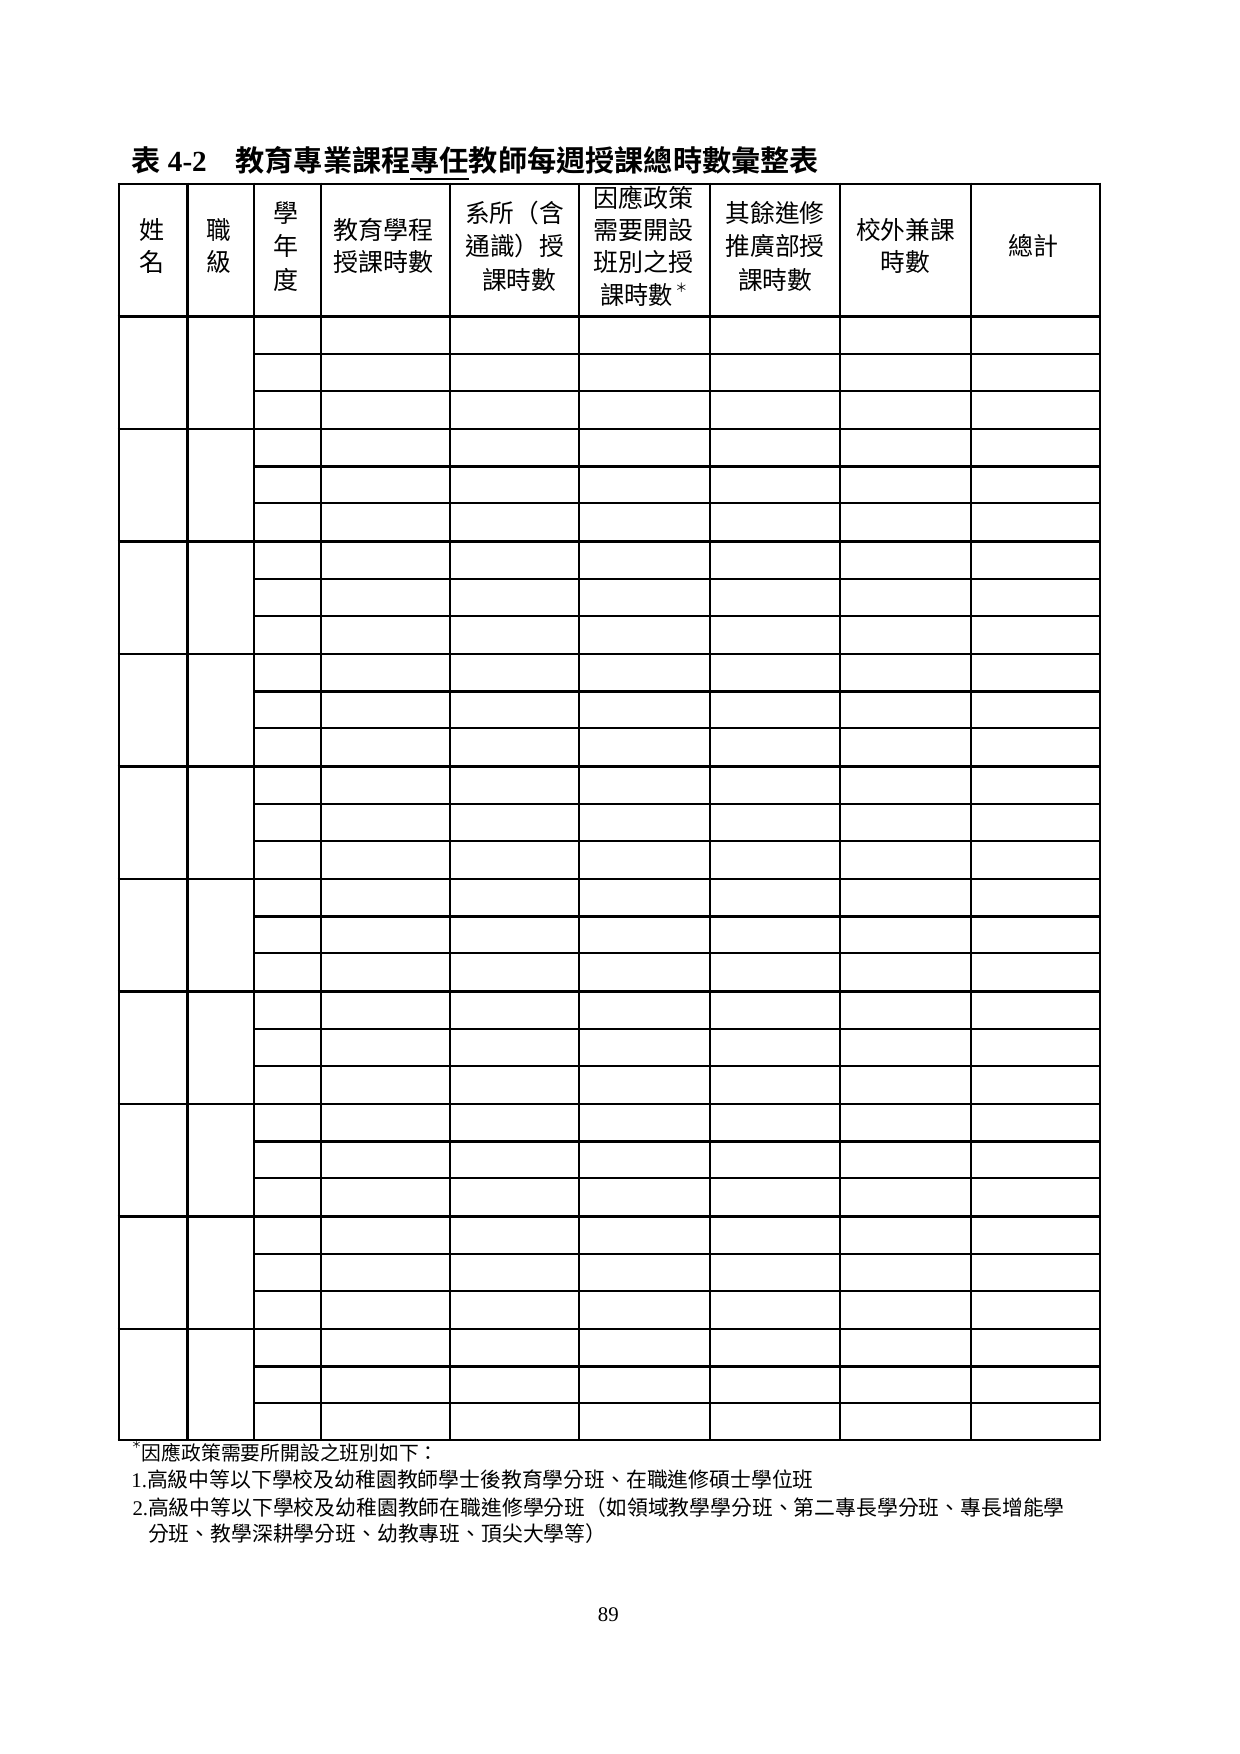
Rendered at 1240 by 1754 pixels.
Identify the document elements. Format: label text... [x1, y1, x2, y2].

table_cell [255, 1067, 320, 1103]
table_cell [580, 1105, 675, 1140]
table_cell [322, 1143, 410, 1177]
table_cell [841, 768, 970, 803]
table_cell [322, 693, 410, 727]
table_cell [322, 993, 410, 1028]
table_cell [233, 993, 253, 1028]
table_cell [469, 468, 578, 502]
table_cell [120, 655, 186, 690]
table_cell [580, 355, 675, 390]
table_cell [255, 1368, 320, 1402]
table_cell [410, 1255, 449, 1290]
table_cell [711, 318, 839, 353]
table_cell [189, 353, 233, 390]
table_cell [841, 1292, 970, 1328]
table_cell [120, 915, 186, 952]
table_cell 度 [255, 262, 320, 295]
table_cell 班別之授 [580, 245, 709, 278]
table_cell [841, 693, 970, 727]
table_cell [233, 840, 253, 878]
table_cell [972, 768, 1099, 803]
table_cell [120, 993, 186, 1028]
table_cell [711, 993, 839, 1028]
table_cell [322, 805, 410, 840]
table_cell [255, 880, 320, 915]
table_cell 需要開設 [580, 213, 709, 245]
table_cell [255, 318, 320, 353]
table_cell [972, 310, 1099, 315]
table_cell [233, 690, 253, 727]
table_cell [410, 318, 449, 353]
table_cell [233, 502, 253, 540]
table_cell [675, 310, 709, 315]
table_cell [233, 1065, 253, 1103]
table_cell [410, 1330, 449, 1365]
table_cell [972, 392, 1099, 428]
table_cell [675, 468, 709, 502]
table_cell [322, 278, 410, 295]
table_cell [580, 729, 675, 765]
table_cell 課時數 [469, 262, 578, 295]
table_cell [841, 880, 970, 915]
table_cell [233, 185, 253, 213]
table_cell [322, 1255, 410, 1290]
table_cell [322, 1292, 410, 1328]
table_cell [711, 693, 839, 727]
table_cell [675, 1330, 709, 1365]
table_cell [675, 392, 709, 428]
table_cell [322, 295, 410, 310]
table_cell [711, 1404, 839, 1439]
table_cell [322, 1067, 410, 1103]
table_cell [233, 1177, 253, 1215]
table_cell [841, 729, 970, 765]
table_cell [233, 310, 253, 315]
table_header [840, 143, 971, 178]
table_cell [972, 504, 1099, 540]
table_cell [580, 1179, 675, 1215]
table_cell [322, 392, 410, 428]
table_cell [469, 768, 578, 803]
table_cell [675, 1368, 709, 1402]
table_cell [711, 1030, 839, 1065]
table_cell [322, 729, 410, 765]
table_cell [841, 185, 970, 213]
table_cell [580, 543, 675, 578]
table_cell [580, 880, 675, 915]
table_cell [255, 954, 320, 990]
table_cell [711, 617, 839, 653]
table_cell [322, 504, 410, 540]
table_cell [410, 617, 449, 653]
table_cell [189, 880, 233, 915]
table_cell [233, 803, 253, 840]
table_cell [188, 178, 233, 183]
table_cell [711, 310, 839, 315]
table_cell [711, 355, 839, 390]
table_cell [451, 993, 469, 1028]
table_cell [322, 1179, 410, 1215]
table_cell [233, 915, 253, 952]
table_cell [469, 430, 578, 465]
table_cell [255, 805, 320, 840]
table_cell [451, 1067, 469, 1103]
table_cell [711, 543, 839, 578]
table_cell [255, 468, 320, 502]
table_cell [451, 468, 469, 502]
table_cell [675, 1030, 709, 1065]
table_cell [410, 310, 449, 315]
table_cell [841, 1368, 970, 1402]
table_cell [710, 178, 839, 183]
table_cell [410, 392, 449, 428]
table_cell [469, 693, 578, 727]
table_cell 教育學程 [322, 213, 449, 245]
table_cell [410, 468, 449, 502]
table_cell [451, 1143, 469, 1177]
table_cell [451, 842, 469, 878]
table_cell [972, 468, 1099, 502]
table_cell [233, 952, 253, 990]
table_cell [469, 805, 578, 840]
table_cell [675, 1143, 709, 1177]
table_cell [711, 805, 839, 840]
table_cell [322, 1218, 410, 1253]
table_cell [972, 729, 1099, 765]
table_cell 通識）授 [451, 229, 578, 262]
table_cell [675, 1179, 709, 1215]
table_cell [233, 578, 253, 615]
table_cell [189, 465, 233, 502]
table_cell [451, 655, 469, 690]
table_cell [972, 655, 1099, 690]
table_cell [451, 310, 469, 315]
table_cell [322, 1330, 410, 1365]
table_cell [451, 1368, 469, 1402]
table_cell [189, 993, 233, 1028]
table_cell [451, 1292, 469, 1328]
table_cell [711, 954, 839, 990]
table_cell 因應政策 [580, 185, 709, 213]
table_cell [972, 1218, 1099, 1253]
table_cell [189, 1065, 233, 1103]
table_cell [233, 615, 253, 653]
table_cell [189, 390, 233, 428]
table_cell 年 [255, 229, 320, 262]
table_cell [322, 185, 410, 213]
table_cell [189, 1105, 233, 1140]
table_cell [675, 1218, 709, 1253]
table_cell [675, 1292, 709, 1328]
table_cell [675, 295, 709, 310]
table_cell [675, 954, 709, 990]
table_cell [322, 954, 410, 990]
table_cell [971, 178, 1100, 183]
table_cell [711, 430, 839, 465]
table_cell [711, 1105, 839, 1140]
table_cell [469, 318, 578, 353]
table_cell [841, 468, 970, 502]
table_cell 名 [120, 245, 186, 278]
table_cell [255, 295, 320, 310]
table_cell [841, 1067, 970, 1103]
table_cell [120, 353, 186, 390]
table_cell [255, 1255, 320, 1290]
table_cell [120, 690, 186, 727]
table_cell [580, 842, 675, 878]
text 89 [119, 1602, 1097, 1626]
table_cell [189, 310, 233, 315]
table_cell [255, 1292, 320, 1328]
table_cell [451, 543, 469, 578]
table_cell [410, 355, 449, 390]
table_cell [255, 543, 320, 578]
table_cell [580, 693, 675, 727]
table_cell [233, 880, 253, 915]
table_cell [972, 842, 1099, 878]
table_cell [451, 729, 469, 765]
table_cell [410, 278, 449, 295]
table_cell [841, 1330, 970, 1365]
table_cell [675, 1404, 709, 1439]
table_cell [255, 430, 320, 465]
table_cell [469, 1179, 578, 1215]
table_cell [410, 185, 449, 213]
table_cell [233, 318, 253, 353]
table_cell [711, 1330, 839, 1365]
table_cell [120, 278, 186, 295]
table_cell [711, 295, 839, 310]
table_cell [255, 392, 320, 428]
table_cell [120, 578, 186, 615]
table_cell [580, 1404, 675, 1439]
table_cell [233, 655, 253, 690]
table_cell [841, 278, 970, 295]
table_cell [233, 178, 254, 183]
table_cell [255, 504, 320, 540]
table_cell [675, 1067, 709, 1103]
table_cell [972, 355, 1099, 390]
table_cell [120, 1177, 186, 1215]
table_cell [972, 318, 1099, 353]
table_cell [120, 1402, 186, 1439]
table_cell [410, 1067, 449, 1103]
table_cell [189, 1253, 233, 1290]
table_cell [233, 727, 253, 765]
table_cell [469, 295, 578, 310]
table_cell [841, 1143, 970, 1177]
table_cell [120, 543, 186, 578]
table_cell [233, 1290, 253, 1328]
table_cell [841, 430, 970, 465]
table_cell [233, 1218, 253, 1253]
table_cell [469, 617, 578, 653]
table_cell [120, 840, 186, 878]
table_cell [120, 1140, 186, 1177]
table_cell [410, 1179, 449, 1215]
table_cell [410, 693, 449, 727]
table_cell [451, 1105, 469, 1140]
table_cell [322, 880, 410, 915]
table_cell [972, 1179, 1099, 1215]
table_cell [840, 178, 971, 183]
table_cell [711, 729, 839, 765]
table_cell [972, 693, 1099, 727]
table_cell [254, 178, 321, 183]
table_cell [675, 880, 709, 915]
table_cell [233, 213, 253, 229]
table_cell [451, 768, 469, 803]
table_cell [233, 543, 253, 578]
table_cell [189, 1290, 233, 1328]
table_cell [580, 1218, 675, 1253]
table_cell [255, 580, 320, 615]
table_cell 課時數 [711, 262, 839, 295]
table_cell [469, 993, 578, 1028]
table_cell [255, 1404, 320, 1439]
table_cell [189, 915, 233, 952]
table_cell [841, 918, 970, 952]
table_cell [233, 1330, 253, 1365]
table_cell [580, 954, 675, 990]
table_cell [233, 465, 253, 502]
table_cell [120, 1365, 186, 1402]
text 2.高級中等以下學校及幼稚園教師在職進修學分班（如領域教學學分班、第二專長學分班、專長增能學分班、教學深耕學分班、幼教專班、頂尖大學等） [132, 1494, 1083, 1546]
table_cell [580, 617, 675, 653]
table_cell [841, 543, 970, 578]
table_cell [410, 1404, 449, 1439]
table_cell [580, 1255, 675, 1290]
table_cell [255, 310, 320, 315]
table_cell [233, 1365, 253, 1402]
table_cell [120, 1028, 186, 1065]
table_cell [580, 1067, 675, 1103]
table_cell [322, 580, 410, 615]
table_cell [841, 310, 970, 315]
table_cell [322, 543, 410, 578]
table_cell [972, 880, 1099, 915]
table_cell [233, 1402, 253, 1439]
table_cell [120, 1105, 186, 1140]
table_cell [580, 392, 675, 428]
table_cell [579, 178, 710, 183]
table_cell [255, 1105, 320, 1140]
table_cell [841, 318, 970, 353]
table_cell [233, 768, 253, 803]
table_cell [120, 1253, 186, 1290]
text ＊因應政策需要所開設之班別如下： [131, 1441, 1099, 1465]
table_cell [189, 1028, 233, 1065]
table_cell [233, 295, 253, 310]
table_cell [233, 430, 253, 465]
table_cell 時數 [841, 245, 970, 278]
table_cell [675, 768, 709, 803]
table_cell [675, 580, 709, 615]
table_cell [451, 1404, 469, 1439]
table_cell [675, 318, 709, 353]
table_cell [580, 504, 675, 540]
table_cell [255, 1330, 320, 1365]
table_cell [972, 262, 1099, 278]
table_cell [972, 993, 1099, 1028]
table_cell [469, 1368, 578, 1402]
table_cell [189, 615, 233, 653]
table_cell [580, 318, 675, 353]
table_cell [255, 617, 320, 653]
table_cell [120, 1330, 186, 1365]
table_cell [469, 880, 578, 915]
table_cell [189, 1218, 233, 1253]
table_cell [841, 655, 970, 690]
table_cell [322, 842, 410, 878]
table_cell [451, 1218, 469, 1253]
table_cell [841, 1255, 970, 1290]
table_cell [469, 392, 578, 428]
table_cell [410, 580, 449, 615]
table_cell [580, 918, 675, 952]
table_cell [469, 655, 578, 690]
table_cell [233, 1028, 253, 1065]
table_cell [189, 543, 233, 578]
table_cell [410, 993, 449, 1028]
table_cell [675, 655, 709, 690]
table_cell [711, 1179, 839, 1215]
table_cell [841, 1105, 970, 1140]
table_cell [120, 952, 186, 990]
table_cell [451, 1255, 469, 1290]
table_cell [675, 805, 709, 840]
text 1.高級中等以下學校及幼稚園教師學士後教育學分班、在職進修碩士學位班 [131, 1467, 1099, 1493]
table_cell [469, 543, 578, 578]
table_cell [580, 805, 675, 840]
table_cell [255, 768, 320, 803]
table_cell [451, 580, 469, 615]
table_cell [972, 580, 1099, 615]
table_cell [255, 655, 320, 690]
table_cell [410, 295, 449, 310]
table_cell [410, 504, 449, 540]
table_cell [841, 1404, 970, 1439]
table_cell [469, 1330, 578, 1365]
table_cell [675, 617, 709, 653]
table_cell [189, 430, 233, 465]
table_cell [410, 954, 449, 990]
table_cell [255, 1179, 320, 1215]
table_cell [410, 918, 449, 952]
table_cell [972, 1143, 1099, 1177]
table_cell [120, 465, 186, 502]
table_cell [120, 615, 186, 653]
table_cell [972, 1330, 1099, 1365]
table_cell [233, 1253, 253, 1290]
table_header 教育專業課程專任教師每週授課總時數彙整表 [233, 143, 839, 178]
table_cell [322, 430, 410, 465]
table_cell [189, 185, 233, 213]
table_cell [255, 842, 320, 878]
table_cell [451, 504, 469, 540]
table_cell [469, 1404, 578, 1439]
table_cell [233, 229, 253, 245]
table_cell 推廣部授 [711, 229, 839, 262]
table_cell [233, 278, 253, 295]
table_cell [675, 842, 709, 878]
table_cell [255, 1218, 320, 1253]
table_cell [451, 392, 469, 428]
table_cell [841, 617, 970, 653]
table_cell [451, 805, 469, 840]
table_cell [972, 805, 1099, 840]
table_cell [580, 310, 675, 315]
table_cell [410, 729, 449, 765]
table_cell [711, 655, 839, 690]
table_cell [410, 842, 449, 878]
table_cell [120, 880, 186, 915]
table_cell [410, 768, 449, 803]
table_cell [711, 1255, 839, 1290]
table_cell [841, 1030, 970, 1065]
table_cell [451, 918, 469, 952]
table_cell [322, 318, 410, 353]
table_cell 級 [189, 245, 233, 278]
table_cell [675, 918, 709, 952]
table_cell [120, 430, 186, 465]
table_cell [711, 880, 839, 915]
table_cell [711, 918, 839, 952]
table_cell [233, 262, 253, 278]
table_header [971, 143, 1100, 178]
table_cell [711, 1143, 839, 1177]
table_cell [410, 805, 449, 840]
table_cell [410, 430, 449, 465]
table_cell [451, 318, 469, 353]
table_cell [469, 355, 578, 390]
table_cell [120, 390, 186, 428]
table_cell [233, 1140, 253, 1177]
table_cell [711, 842, 839, 878]
table_cell [711, 392, 839, 428]
table_cell [120, 318, 186, 353]
table_cell [451, 1330, 469, 1365]
table_cell [255, 918, 320, 952]
table_cell [120, 1065, 186, 1103]
table_cell [255, 729, 320, 765]
table_cell [711, 1067, 839, 1103]
table_cell [469, 1218, 578, 1253]
table_cell [580, 580, 675, 615]
table_cell [233, 245, 253, 262]
table_cell [469, 1292, 578, 1328]
table_cell [972, 1030, 1099, 1065]
table_cell 職 [189, 213, 233, 245]
table_cell [410, 1292, 449, 1328]
table_cell [189, 1140, 233, 1177]
table_cell [233, 390, 253, 428]
table_cell [711, 468, 839, 502]
table_cell [711, 580, 839, 615]
table_cell [972, 430, 1099, 465]
table_cell [189, 1402, 233, 1439]
table_cell [189, 690, 233, 727]
table_cell [580, 655, 675, 690]
table_cell [841, 842, 970, 878]
table_cell [972, 278, 1099, 295]
table_cell [675, 1255, 709, 1290]
table_cell [972, 1255, 1099, 1290]
table_cell [675, 693, 709, 727]
table_cell [120, 310, 186, 315]
table_cell [322, 918, 410, 952]
table_cell [120, 1290, 186, 1328]
table_cell 總計 [972, 229, 1099, 262]
table_cell [580, 468, 675, 502]
table_cell [189, 768, 233, 803]
table_cell [322, 355, 410, 390]
table_cell [972, 1292, 1099, 1328]
table_cell [189, 295, 233, 310]
table_cell 姓 [120, 213, 186, 245]
table_cell [255, 1143, 320, 1177]
table_cell [469, 504, 578, 540]
table_cell [580, 430, 675, 465]
table_cell [972, 295, 1099, 310]
table_cell [189, 502, 233, 540]
table_cell [841, 504, 970, 540]
table_cell [451, 954, 469, 990]
table_cell [189, 278, 233, 295]
table_cell [580, 1368, 675, 1402]
table_cell [410, 1105, 449, 1140]
table_cell [410, 1030, 449, 1065]
table_cell [580, 1030, 675, 1065]
table_cell [321, 178, 410, 183]
table_cell [972, 1067, 1099, 1103]
table_cell [841, 1218, 970, 1253]
table_cell [469, 842, 578, 878]
table_cell [322, 1404, 410, 1439]
table_cell [675, 1105, 709, 1140]
table_cell [189, 655, 233, 690]
table_cell [322, 655, 410, 690]
table_header 表 4-2 [119, 143, 233, 178]
table_cell [451, 1030, 469, 1065]
table_cell [410, 880, 449, 915]
table_cell [120, 803, 186, 840]
table_cell [469, 1105, 578, 1140]
table_cell [451, 355, 469, 390]
table_cell [255, 1030, 320, 1065]
table_cell [469, 1030, 578, 1065]
table_cell [469, 580, 578, 615]
table_cell [120, 1218, 186, 1253]
table_cell [451, 880, 469, 915]
table_cell [469, 310, 578, 315]
table_cell [841, 295, 970, 310]
table_cell [255, 993, 320, 1028]
table_cell [120, 727, 186, 765]
table_cell [322, 1368, 410, 1402]
table_cell [451, 1179, 469, 1215]
table_cell [841, 993, 970, 1028]
table_cell [322, 617, 410, 653]
table_cell [189, 318, 233, 353]
table_cell [410, 1218, 449, 1253]
table_cell [841, 392, 970, 428]
table_cell 其餘進修 [711, 185, 839, 229]
table_cell [189, 952, 233, 990]
table_cell [120, 185, 186, 213]
table_cell [711, 504, 839, 540]
table_cell [972, 1105, 1099, 1140]
table_cell [451, 262, 469, 278]
table_cell [675, 543, 709, 578]
table_cell [189, 578, 233, 615]
table_cell [711, 1218, 839, 1253]
table_cell [451, 278, 469, 295]
table_cell [410, 1368, 449, 1402]
table_cell [675, 993, 709, 1028]
table_cell [189, 1177, 233, 1215]
table_cell [469, 729, 578, 765]
table_cell [451, 430, 469, 465]
table_cell [972, 1404, 1099, 1439]
table_cell [322, 768, 410, 803]
table_cell [711, 1292, 839, 1328]
table_cell [120, 295, 186, 310]
table_cell [841, 954, 970, 990]
table_cell ＊ [675, 278, 709, 295]
table_cell [189, 1330, 233, 1365]
table_cell [675, 504, 709, 540]
table_cell [469, 1067, 578, 1103]
table_cell [322, 1105, 410, 1140]
table_cell [469, 1255, 578, 1290]
table_cell [675, 355, 709, 390]
table_cell [711, 1368, 839, 1402]
table_cell [580, 993, 675, 1028]
table_cell [972, 918, 1099, 952]
table_cell [451, 693, 469, 727]
table_cell [841, 355, 970, 390]
table_cell [189, 803, 233, 840]
table_cell [580, 1292, 675, 1328]
table_cell [469, 1143, 578, 1177]
table_cell [711, 768, 839, 803]
table_cell [410, 655, 449, 690]
table_cell [580, 768, 675, 803]
table_cell [675, 729, 709, 765]
table_cell [469, 918, 578, 952]
table_cell [322, 310, 410, 315]
table_cell 系所（含 [451, 185, 578, 229]
table_cell [972, 617, 1099, 653]
table_cell [255, 693, 320, 727]
table_cell [189, 727, 233, 765]
table_cell [189, 840, 233, 878]
table_cell [972, 185, 1099, 213]
table_cell [841, 580, 970, 615]
table_cell [580, 1143, 675, 1177]
table_cell [469, 954, 578, 990]
table_cell 課時數 [580, 278, 675, 310]
table_cell [580, 1330, 675, 1365]
table_cell [675, 430, 709, 465]
table_cell [233, 1105, 253, 1140]
table_cell [972, 543, 1099, 578]
table_cell [841, 1179, 970, 1215]
table_cell [119, 178, 187, 183]
table_cell [120, 768, 186, 803]
table_cell [233, 353, 253, 390]
table_cell 校外兼課 [841, 213, 970, 245]
table_cell 授課時數 [322, 245, 449, 278]
table_cell [189, 1365, 233, 1402]
table_cell [972, 1368, 1099, 1402]
table_cell [451, 295, 469, 310]
table_cell [841, 805, 970, 840]
table_cell [972, 954, 1099, 990]
table_cell [972, 213, 1099, 229]
table_cell [410, 543, 449, 578]
table_cell [322, 1030, 410, 1065]
table_cell [469, 178, 579, 183]
table_cell 學 [255, 185, 320, 229]
table_cell [120, 502, 186, 540]
table_cell [410, 1143, 449, 1177]
table_cell [322, 468, 410, 502]
table_cell [451, 617, 469, 653]
table_cell [255, 355, 320, 390]
